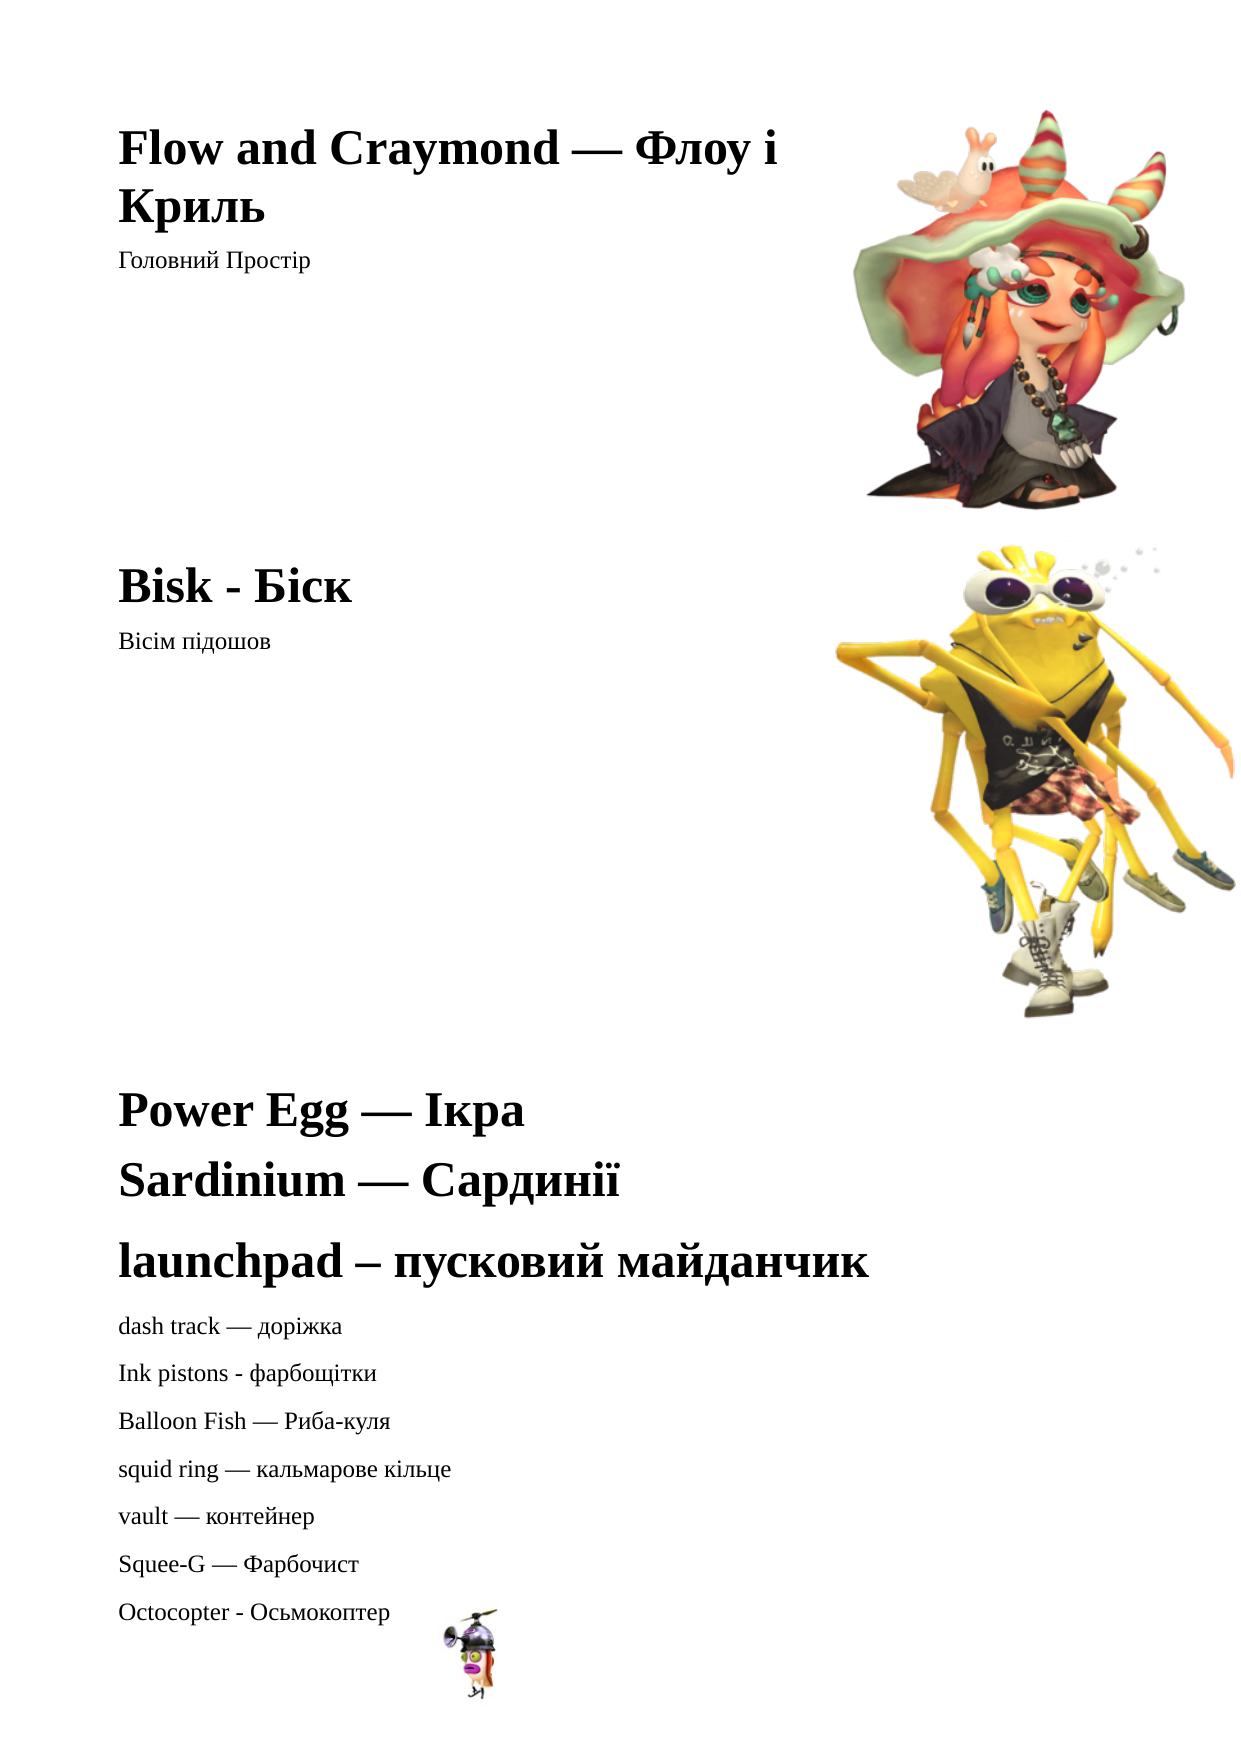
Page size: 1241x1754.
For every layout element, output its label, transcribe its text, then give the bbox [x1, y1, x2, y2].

text Balloon Fish — Риба-куля [118, 1406, 1122, 1435]
picture [797, 100, 1240, 532]
text dash track — доріжка [118, 1311, 1122, 1340]
subtitle Flow and Craymond — Флоу і Криль [118, 118, 797, 233]
text Squee-G — Фарбочист [118, 1549, 1122, 1578]
text squid ring — кальмарове кільце [118, 1454, 1122, 1482]
subtitle Power Egg — Ікра [118, 1080, 1122, 1137]
text launchpad – пусковий майданчик [118, 1230, 1122, 1288]
text Sardinium — Сардинії [118, 1150, 1122, 1207]
picture [429, 1600, 515, 1707]
subtitle Bisk - Біск [118, 556, 833, 614]
text Octocopter - Осьмокоптер [118, 1597, 1122, 1625]
text Вісім підошов [118, 626, 833, 655]
picture [833, 541, 1240, 1021]
text vault — контейнер [118, 1501, 1122, 1530]
text Ink pistons - фарбощітки [118, 1358, 1122, 1387]
text Головний Простір [118, 246, 797, 274]
